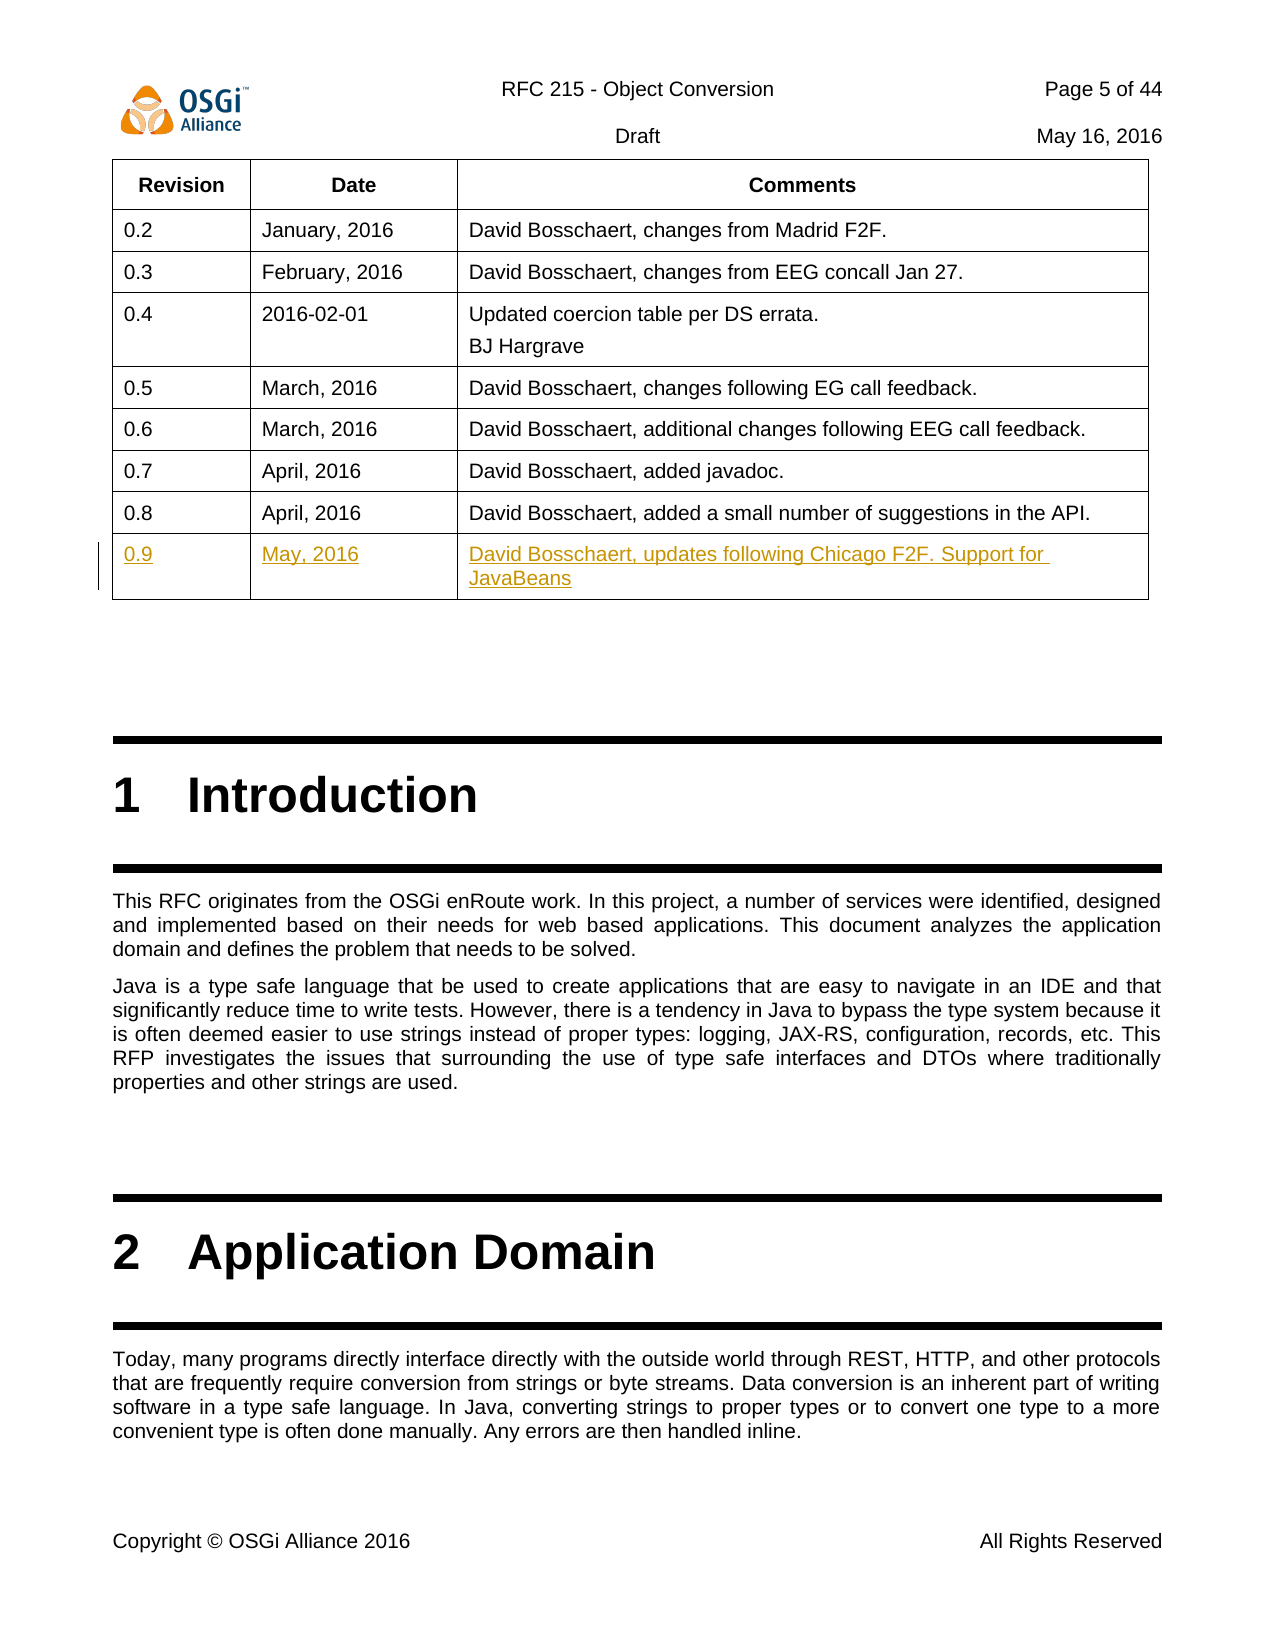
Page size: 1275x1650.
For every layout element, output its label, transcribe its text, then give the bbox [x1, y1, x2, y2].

table_cell January, 2016 [251, 210, 457, 251]
table_cell David Bosschaert, added javadoc. [458, 451, 1148, 491]
table_cell May, 2016 [251, 534, 457, 598]
table_cell Updated coercion table per DS errata. BJ Hargrave [458, 293, 1148, 366]
table_cell 0.9 [113, 534, 250, 598]
text This RFC originates from the OSGi enRoute work. In this project, a number of services were identified, designed and implemented based on their needs for web based applications. This document analyzes the application domain and defines the problem that needs to be solved. [112, 889, 1162, 961]
subtitle Introduction [112, 737, 1162, 873]
table_cell 0.3 [113, 252, 250, 292]
table_cell 0.6 [113, 409, 250, 449]
text Java is a type safe language that be used to create applications that are easy to navigate in an IDE and that significantly reduce time to write tests. However, there is a tendency in Java to bypass the type system because it is often deemed easier to use strings instead of proper types: logging, JAX-RS, configuration, records, etc. This RFP investigates the issues that surrounding the use of type safe interfaces and DTOs where traditionally properties and other strings are used. [112, 974, 1162, 1093]
table_cell David Bosschaert, changes from EEG concall Jan 27. [458, 252, 1148, 292]
table_cell April, 2016 [251, 492, 457, 533]
text Today, many programs directly interface directly with the outside world through REST, HTTP, and other protocols that are frequently require conversion from strings or byte streams. Data conversion is an inherent part of writing software in a type safe language. In Java, converting strings to proper types or to convert one type to a more convenient type is often done manually. Any errors are then handled inline. [112, 1347, 1162, 1443]
table_header Revision [113, 160, 250, 209]
picture [113, 78, 257, 142]
table_cell 2016-02-01 [251, 293, 457, 366]
table_cell 0.7 [113, 451, 250, 491]
table_cell March, 2016 [251, 367, 457, 408]
table_cell David Bosschaert, added a small number of suggestions in the API. [458, 492, 1148, 533]
subtitle Application Domain [112, 1195, 1162, 1330]
table_cell April, 2016 [251, 451, 457, 491]
table_cell David Bosschaert, changes from Madrid F2F. [458, 210, 1148, 251]
table_cell David Bosschaert, changes following EG call feedback. [458, 367, 1148, 408]
table_header Date [251, 160, 457, 209]
table_cell 0.2 [113, 210, 250, 251]
table_header Comments [458, 160, 1148, 209]
table_cell David Bosschaert, updates following Chicago F2F. Support for JavaBeans [458, 534, 1148, 598]
table_cell March, 2016 [251, 409, 457, 449]
table_cell February, 2016 [251, 252, 457, 292]
table_cell David Bosschaert, additional changes following EEG call feedback. [458, 409, 1148, 449]
table_cell 0.8 [113, 492, 250, 533]
table_cell 0.4 [113, 293, 250, 366]
table_cell 0.5 [113, 367, 250, 408]
